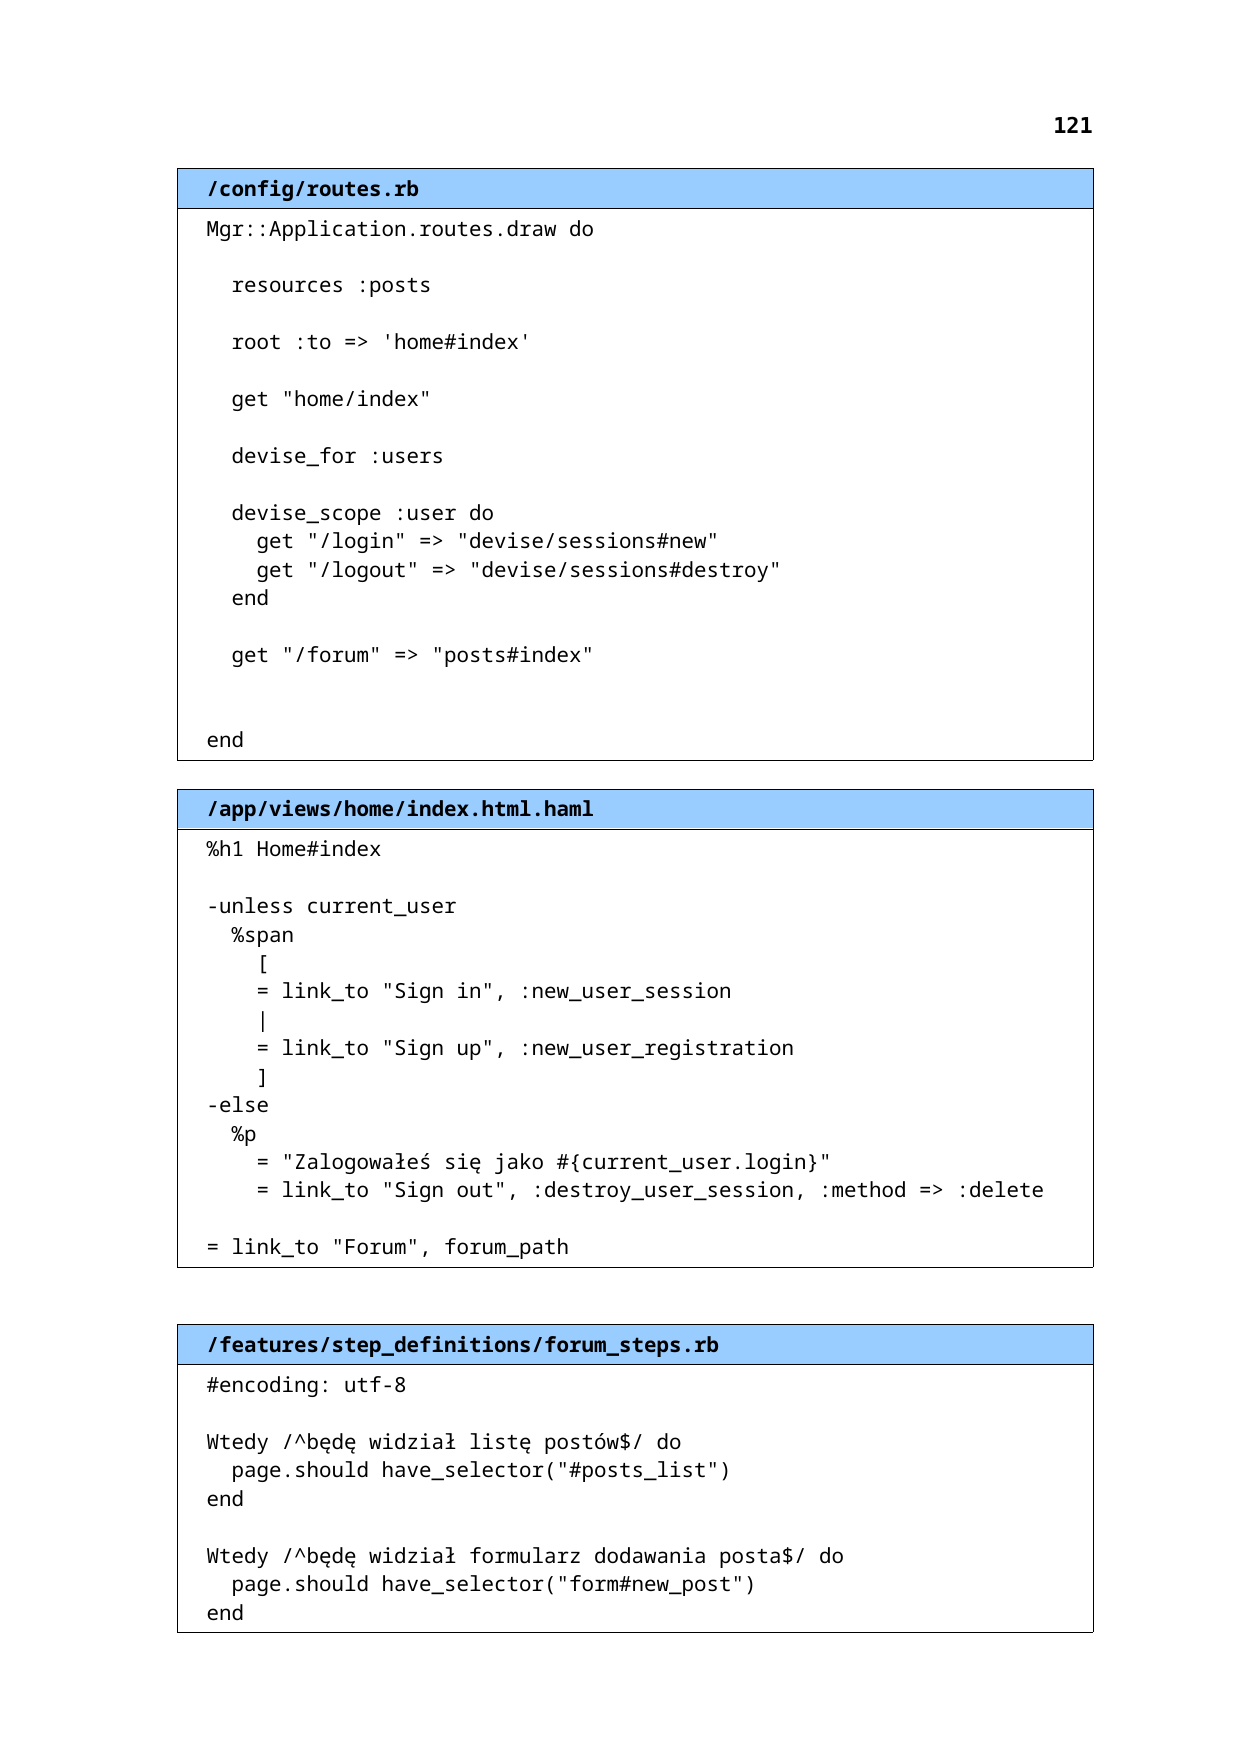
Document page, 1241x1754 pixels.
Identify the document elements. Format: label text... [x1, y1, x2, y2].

table_cell %h1 Home#index -unless current_user %span [ = link_to "Sign in", :new_user_session | = link_to "Sign up", :new_user_registration ] -else %p = "Zalogowałeś się jako #{current_user.login}" = link_to "Sign out", :destroy_user_session, :method => :delete = link_to "Forum", forum_path [178, 830, 1093, 1267]
table_header /config/routes.rb [178, 169, 1093, 208]
table_cell Mgr::Application.routes.draw do resources :posts root :to => 'home#index' get "home/index" devise_for :users devise_scope :user do get "/login" => "devise/sessions#new" get "/logout" => "devise/sessions#destroy" end get "/forum" => "posts#index" end [178, 209, 1093, 760]
table_cell #encoding: utf-8 Wtedy /^będę widział listę postów$/ do page.should have_selector("#posts_list") end Wtedy /^będę widział formularz dodawania posta$/ do page.should have_selector("form#new_post") end [178, 1365, 1093, 1632]
table_header /app/views/home/index.html.haml [178, 790, 1093, 828]
table_header /features/step_definitions/forum_steps.rb [178, 1325, 1093, 1364]
